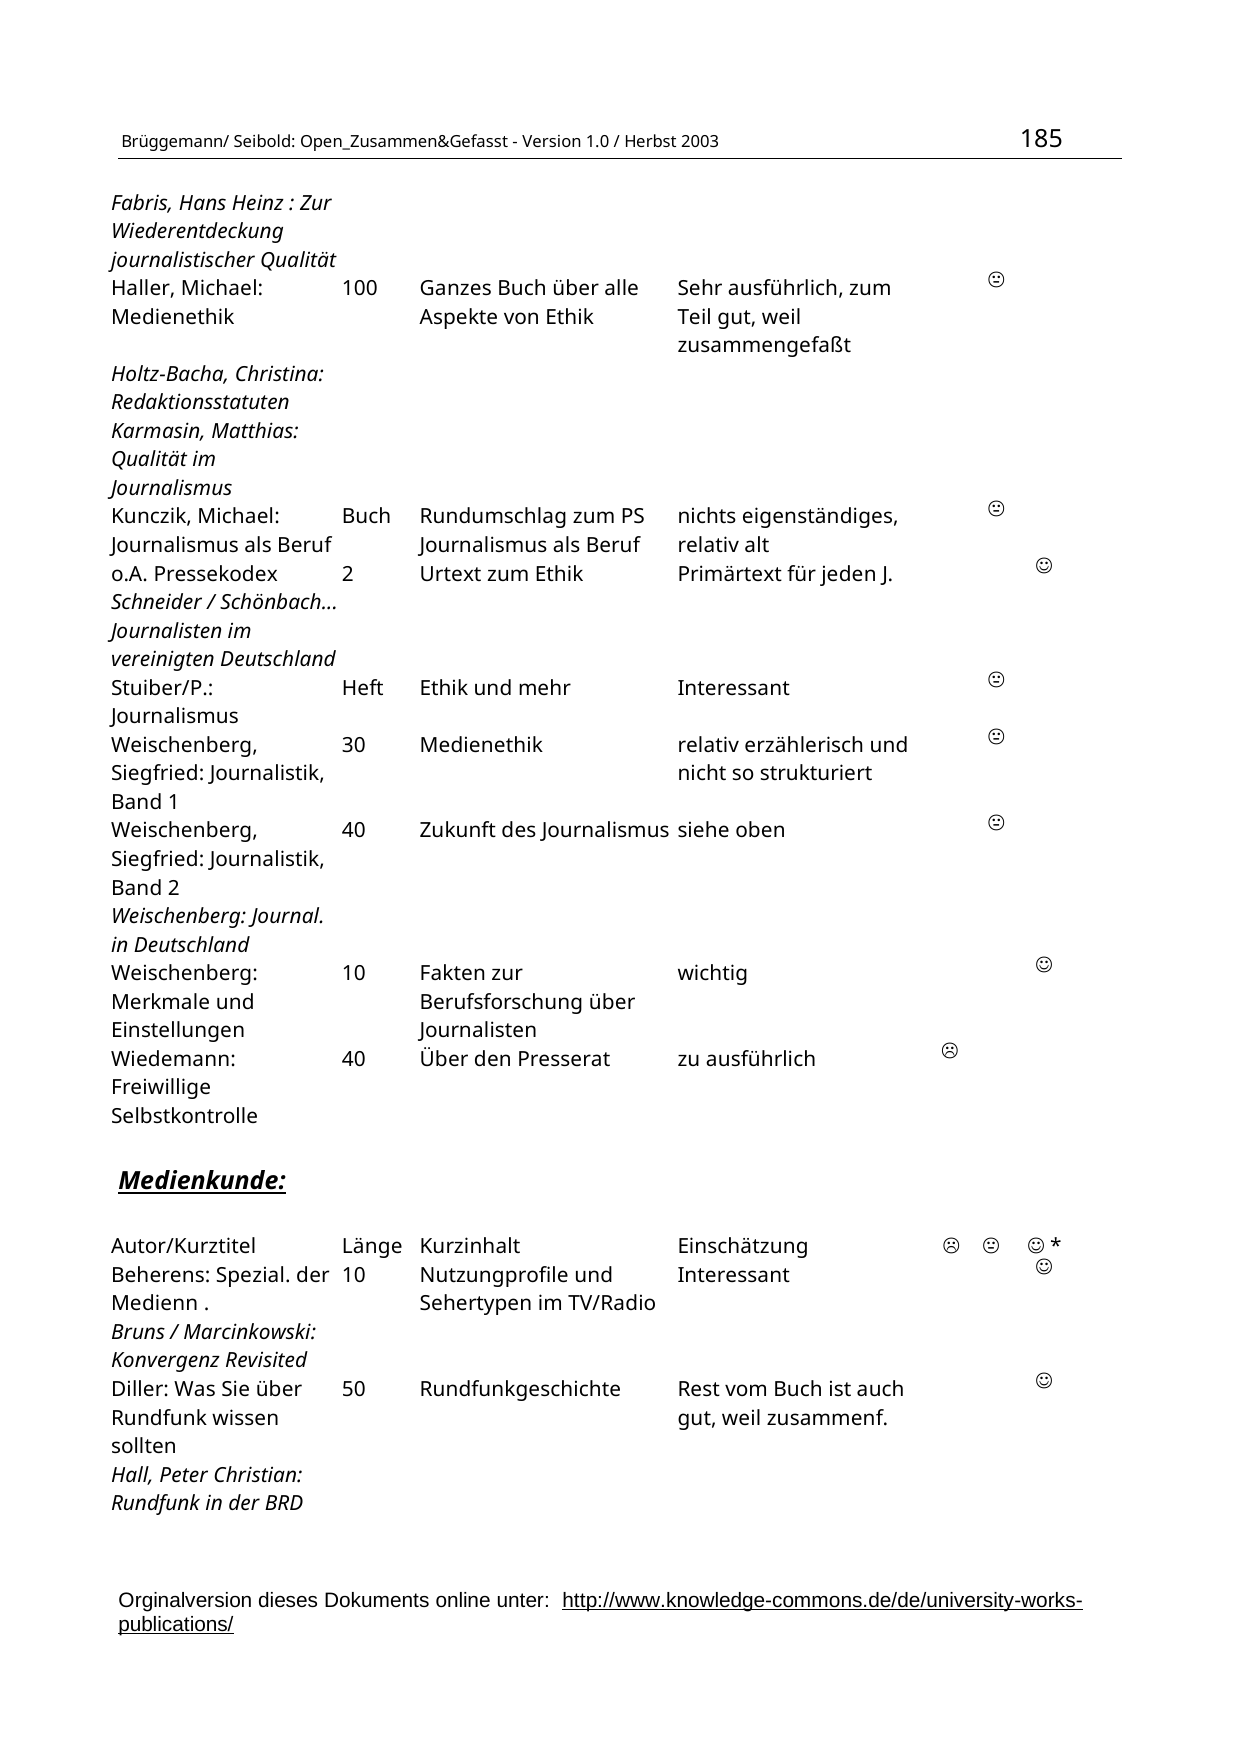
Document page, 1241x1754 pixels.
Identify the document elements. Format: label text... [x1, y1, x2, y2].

table_cell [924, 501, 974, 558]
table_cell  [1018, 958, 1070, 1044]
table_cell Rundfunkgeschichte [419, 1374, 677, 1459]
table_cell  [975, 730, 1017, 815]
table_cell [419, 587, 677, 673]
table_cell Stuiber/P.: Journalismus [111, 673, 342, 730]
table_cell [924, 1374, 974, 1459]
table_cell 10 [342, 958, 419, 1044]
table_cell [924, 1460, 974, 1517]
table_cell [975, 1260, 1017, 1317]
table_cell [1018, 1317, 1070, 1374]
table_cell [924, 587, 974, 673]
table_cell siehe oben [677, 815, 924, 901]
table_cell 30 [342, 730, 419, 815]
table_cell Weischenberg: Journal. in Deutschland [111, 901, 342, 958]
table_cell Beherens: Spezial. der Medienn . [111, 1260, 342, 1317]
table_cell [419, 1460, 677, 1517]
table_cell Schneider / Schönbach... Journalisten im vereinigten Deutschland [111, 587, 342, 673]
table_cell [677, 901, 924, 958]
table_cell 40 [342, 815, 419, 901]
table_cell Interessant [677, 1260, 924, 1317]
table_header Kurzinhalt [419, 1231, 677, 1260]
table_cell [1018, 416, 1070, 501]
table_cell Urtext zum Ethik [419, 559, 677, 587]
table_cell [1070, 815, 1079, 901]
table_header Autor/Kurztitel [111, 1231, 342, 1260]
table_cell [975, 958, 1017, 1044]
table_cell [975, 416, 1017, 501]
table_header    * [924, 1231, 1079, 1260]
table_cell [975, 559, 1017, 587]
table_cell [975, 359, 1017, 416]
table_cell Ethik und mehr [419, 673, 677, 730]
table_cell [1070, 1260, 1079, 1317]
table_cell  [1018, 1260, 1070, 1317]
table_cell [342, 188, 419, 273]
table_cell [924, 359, 974, 416]
table_cell  [975, 815, 1017, 901]
table_cell [924, 559, 974, 587]
table_cell [342, 416, 419, 501]
table_cell [924, 1317, 974, 1374]
table_cell [419, 1317, 677, 1374]
table_cell [1018, 673, 1070, 730]
table_cell [924, 958, 974, 1044]
table_cell [419, 416, 677, 501]
table_cell [1070, 1460, 1079, 1517]
table_cell wichtig [677, 958, 924, 1044]
table_cell [924, 901, 974, 958]
table_header Länge [342, 1231, 419, 1260]
table_cell [924, 1260, 974, 1317]
table_cell [1070, 188, 1079, 273]
table_cell [1070, 359, 1079, 416]
table_cell [975, 1317, 1017, 1374]
table_cell [1070, 958, 1079, 1044]
table_header Einschätzung [677, 1231, 924, 1260]
table_cell [1018, 273, 1070, 359]
table_cell Primärtext für jeden J. [677, 559, 924, 587]
table_cell Heft [342, 673, 419, 730]
table_cell [1018, 188, 1070, 273]
table_cell [677, 1317, 924, 1374]
table_cell [677, 416, 924, 501]
table_cell [975, 1460, 1017, 1517]
table_cell [1018, 815, 1070, 901]
table_cell o.A. Pressekodex [111, 559, 342, 587]
table_cell [1018, 501, 1070, 558]
table_cell Haller, Michael: Medienethik [111, 273, 342, 359]
table_cell [1018, 901, 1070, 958]
table_cell Karmasin, Matthias: Qualität im Journalismus [111, 416, 342, 501]
table_cell Weischenberg: Merkmale und Einstellungen [111, 958, 342, 1044]
table_cell 10 [342, 1260, 419, 1317]
table_cell relativ erzählerisch und nicht so strukturiert [677, 730, 924, 815]
table_cell [1070, 1044, 1079, 1129]
table_cell  [975, 501, 1017, 558]
table_cell Weischenberg, Siegfried: Journalistik, Band 2 [111, 815, 342, 901]
table_cell [342, 359, 419, 416]
table_cell 50 [342, 1374, 419, 1459]
table_cell  [975, 273, 1017, 359]
table_cell Buch [342, 501, 419, 558]
table_cell  [1018, 559, 1070, 587]
table_cell [677, 188, 924, 273]
table_cell [419, 359, 677, 416]
table_cell  [975, 673, 1017, 730]
table_cell  [1018, 1374, 1070, 1459]
table_cell [342, 1317, 419, 1374]
table_cell [1070, 673, 1079, 730]
table_cell [677, 1460, 924, 1517]
table_cell [975, 587, 1017, 673]
table_cell [975, 1374, 1017, 1459]
table_cell Rest vom Buch ist auch gut, weil zusammenf. [677, 1374, 924, 1459]
table_cell [1070, 416, 1079, 501]
table_cell [1070, 1317, 1079, 1374]
table_cell [924, 673, 974, 730]
table_cell [342, 901, 419, 958]
table_cell 40 [342, 1044, 419, 1129]
table_cell Fakten zur Berufsforschung über Journalisten [419, 958, 677, 1044]
table_cell Sehr ausführlich, zum Teil gut, weil zusammengefaßt [677, 273, 924, 359]
table_cell [419, 188, 677, 273]
table_cell 2 [342, 559, 419, 587]
table_cell [924, 730, 974, 815]
table_cell zu ausführlich [677, 1044, 924, 1129]
table_cell [924, 188, 974, 273]
table_cell nichts eigenständiges, relativ alt [677, 501, 924, 558]
table_cell  [924, 1044, 974, 1129]
table_cell Holtz-Bacha, Christina: Redaktionsstatuten [111, 359, 342, 416]
table_cell [1070, 587, 1079, 673]
table_cell Über den Presserat [419, 1044, 677, 1129]
table_cell Nutzungprofile und Sehertypen im TV/Radio [419, 1260, 677, 1317]
table_cell [1070, 559, 1079, 587]
table_cell Medienethik [419, 730, 677, 815]
table_cell [419, 901, 677, 958]
text Medienkunde: [118, 1163, 1122, 1197]
table_cell [924, 815, 974, 901]
table_cell [342, 1460, 419, 1517]
table_cell [1018, 1044, 1070, 1129]
table_cell [342, 587, 419, 673]
table_cell Bruns / Marcinkowski: Konvergenz Revisited [111, 1317, 342, 1374]
table_cell Rundumschlag zum PS Journalismus als Beruf [419, 501, 677, 558]
table_cell [1070, 1374, 1079, 1459]
table_cell Zukunft des Journalismus [419, 815, 677, 901]
table_cell Interessant [677, 673, 924, 730]
table_cell [677, 359, 924, 416]
table_cell Wiedemann: Freiwillige Selbstkontrolle [111, 1044, 342, 1129]
table_cell [1070, 901, 1079, 958]
table_cell [924, 273, 974, 359]
table_cell [1018, 1460, 1070, 1517]
table_cell Weischenberg, Siegfried: Journalistik, Band 1 [111, 730, 342, 815]
table_cell [1070, 501, 1079, 558]
table_cell [1018, 730, 1070, 815]
table_cell Kunczik, Michael: Journalismus als Beruf [111, 501, 342, 558]
table_cell [1018, 359, 1070, 416]
table_cell Ganzes Buch über alle Aspekte von Ethik [419, 273, 677, 359]
table_cell [1018, 587, 1070, 673]
table_cell [1070, 730, 1079, 815]
table_cell [975, 1044, 1017, 1129]
table_cell [924, 416, 974, 501]
table_cell [677, 587, 924, 673]
table_cell 100 [342, 273, 419, 359]
table_cell [1070, 273, 1079, 359]
table_cell [975, 188, 1017, 273]
table_cell Fabris, Hans Heinz : Zur Wiederentdeckung journalistischer Qualität [111, 188, 342, 273]
table_cell Hall, Peter Christian: Rundfunk in der BRD [111, 1460, 342, 1517]
table_cell [975, 901, 1017, 958]
table_cell Diller: Was Sie über Rundfunk wissen sollten [111, 1374, 342, 1459]
